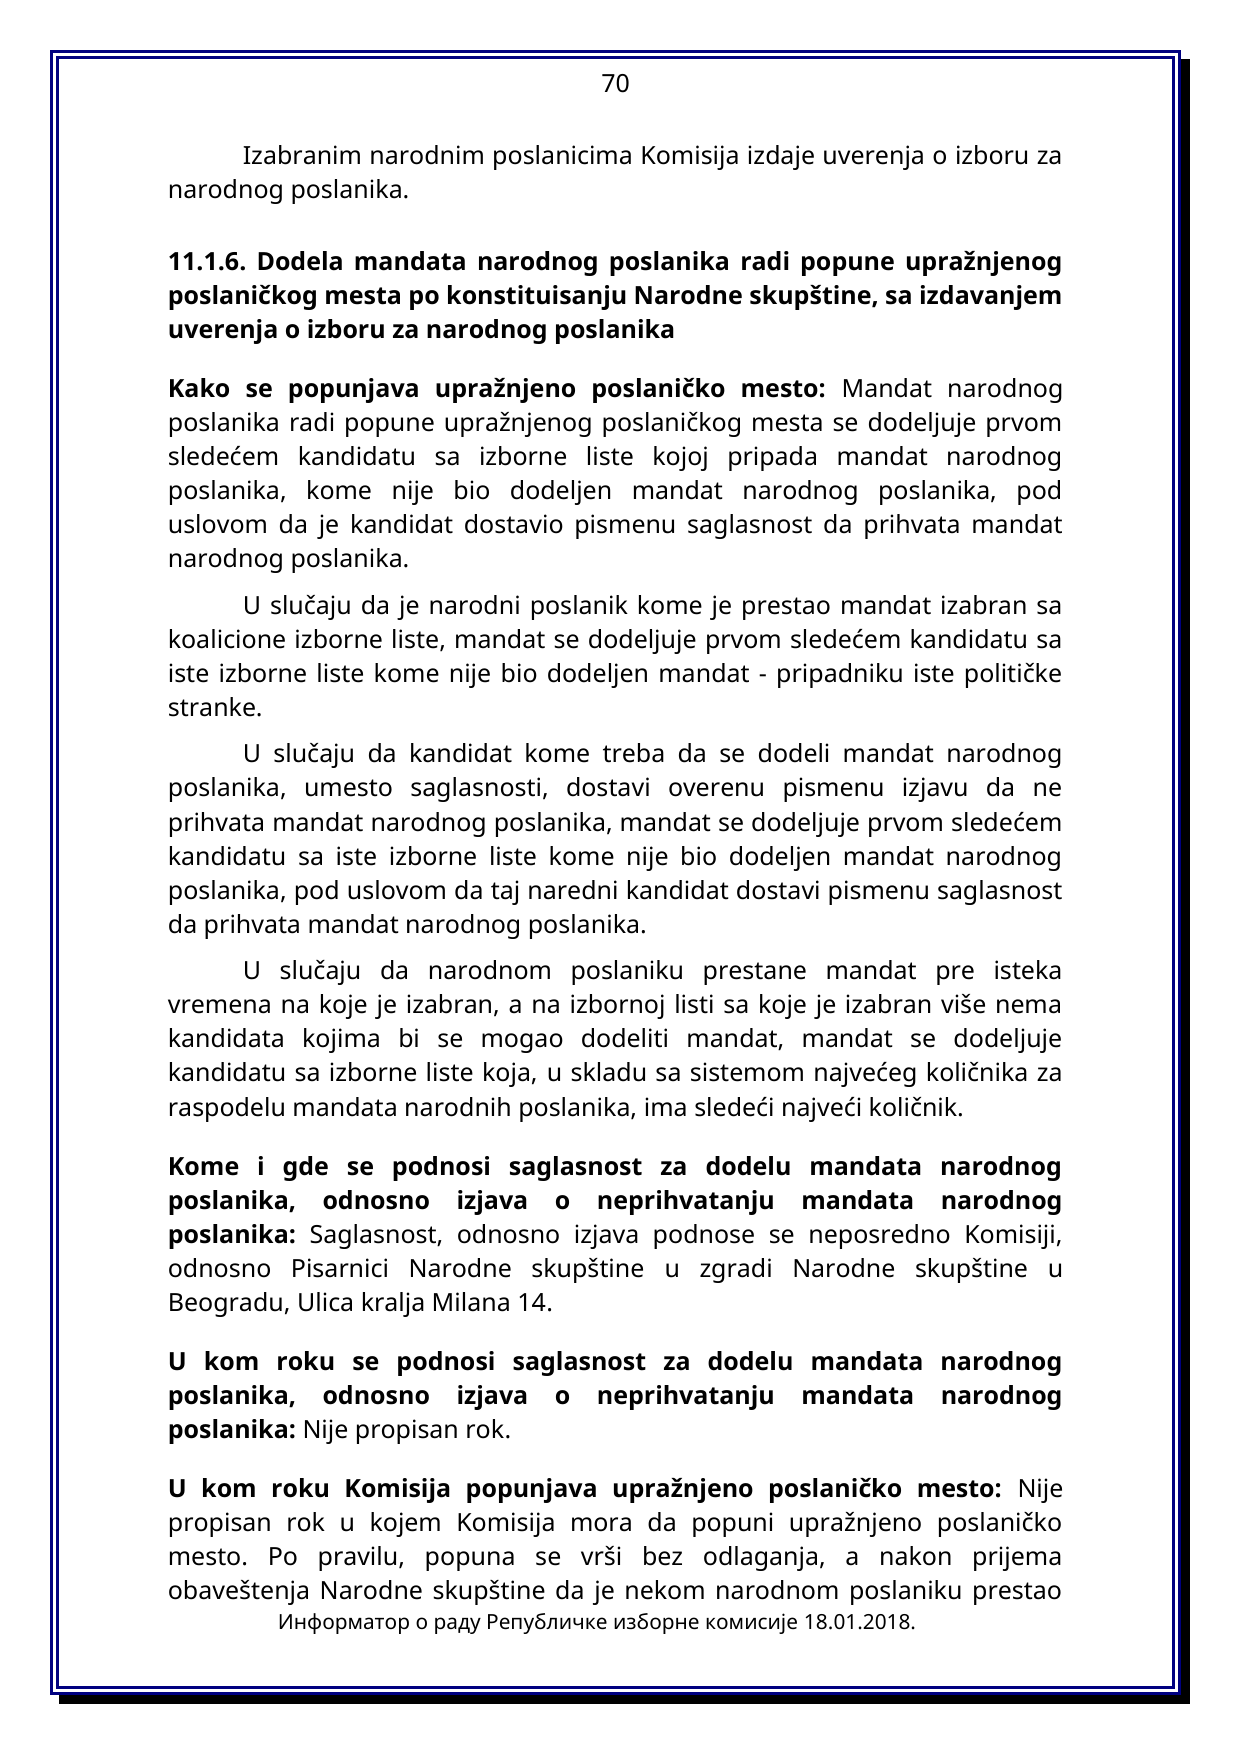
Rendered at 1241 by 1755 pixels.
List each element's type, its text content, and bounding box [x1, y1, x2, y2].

text U slučaju da kandidat kome treba da se dodeli mandat narodnog poslanika, umesto saglasnosti, dostavi overenu pismenu izjavu da ne prihvata mandat narodnog poslanika, mandat se dodeljuje prvom sledećem kandidatu sa iste izborne liste kome nije bio dodeljen mandat narodnog poslanika, pod uslovom da taj naredni kandidat dostavi pismenu saglasnost da prihvata mandat narodnog poslanika. [168, 736, 1063, 940]
text Kome i gde se podnosi saglasnost za dodelu mandata narodnog poslanika, odnosno izjava o neprihvatanju mandata narodnog poslanika: Saglasnost, odnosno izjava podnose se neposredno Komisiji, odnosno Pisarnici Narodne skupštine u zgradi Narodne skupštine u Beogradu, Ulica kralja Milana 14. [168, 1148, 1063, 1318]
text Izabranim narodnim poslanicima Komisija izdaje uverenja o izboru za narodnog poslanika. [168, 138, 1063, 206]
text Kako se popunjava upražnjeno poslaničko mesto: Mandat narodnog poslanika radi popune upražnjenog poslaničkog mesta se dodeljuje prvom sledećem kandidatu sa izborne liste kojoj pripada mandat narodnog poslanika, kome nije bio dodeljen mandat narodnog poslanika, pod uslovom da je kandidat dostavio pismenu saglasnost da prihvata mandat narodnog poslanika. [168, 370, 1063, 575]
text U kom roku se podnosi saglasnost za dodelu mandata narodnog poslanika, odnosno izjava o neprihvatanju mandata narodnog poslanika: Nije propisan rok. [168, 1343, 1063, 1446]
text U slučaju da je narodni poslanik kome je prestao mandat izabran sa koalicione izborne liste, mandat se dodeljuje prvom sledećem kandidatu sa iste izborne liste kome nije bio dodeljen mandat - pripadniku iste političke stranke. [168, 587, 1063, 723]
text U kom roku Komisija popunjava upražnjeno poslaničko mesto: Nije propisan rok u kojem Komisija mora da popuni upražnjeno poslaničko mesto. Po pravilu, popuna se vrši bez odlaganja, a nakon prijema obaveštenja Narodne skupštine da je nekom narodnom poslaniku prestao [168, 1471, 1063, 1607]
subtitle 11.1.6. Dodela mandata narodnog poslanika radi popune upražnjenog poslaničkog mesta po konstituisanju Narodne skupštine, sa izdavanjem uverenja o izboru za narodnog poslanika [168, 243, 1063, 345]
text U slučaju da narodnom poslaniku prestane mandat pre isteka vremena na koje je izabran, a na izbornoj listi sa koje je izabran više nema kandidata kojima bi se mogao dodeliti mandat, mandat se dodeljuje kandidatu sa izborne liste koja, u skladu sa sistemom najvećeg količnika za raspodelu mandata narodnih poslanika, ima sledeći najveći količnik. [168, 953, 1063, 1123]
